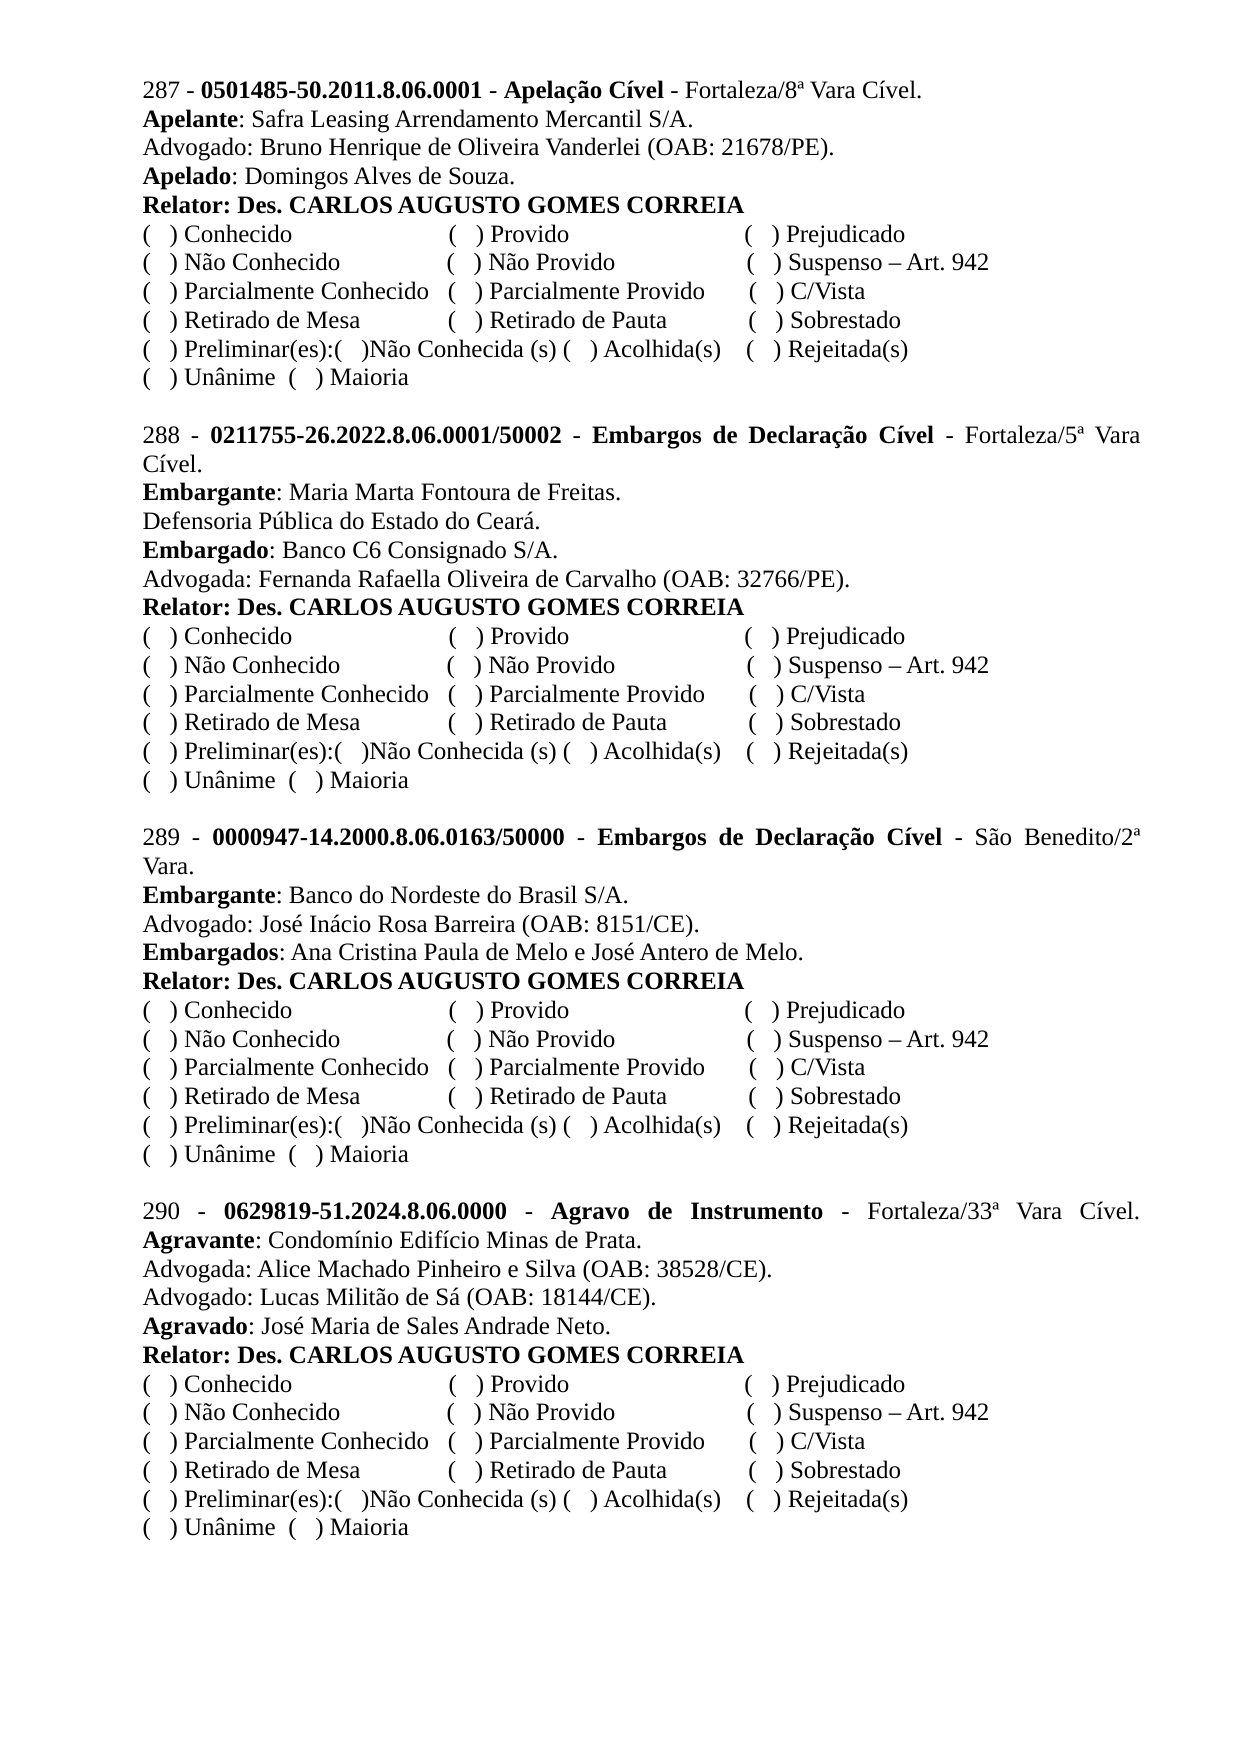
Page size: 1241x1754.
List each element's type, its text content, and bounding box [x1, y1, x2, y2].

text ( ) Conhecido ( ) Provido ( ) Prejudicado [142, 995, 1141, 1024]
text ( ) Conhecido ( ) Provido ( ) Prejudicado [142, 621, 1141, 650]
text Relator: Des. CARLOS AUGUSTO GOMES CORREIA [142, 966, 1141, 995]
text Advogado: Lucas Militão de Sá (OAB: 18144/CE). [142, 1282, 1141, 1311]
text ( ) Preliminar(es):( )Não Conhecida (s) ( ) Acolhida(s) ( ) Rejeitada(s) [142, 736, 1158, 765]
text Embargados: Ana Cristina Paula de Melo e José Antero de Melo. [142, 937, 1141, 966]
text Apelante: Safra Leasing Arrendamento Mercantil S/A. [142, 104, 1141, 132]
text ( ) Unânime ( ) Maioria [142, 765, 1158, 794]
text Embargante: Maria Marta Fontoura de Freitas. [142, 477, 1141, 506]
text ( ) Não Conhecido ( ) Não Provido ( ) Suspenso – Art. 942 [142, 1397, 1158, 1426]
text ( ) Retirado de Mesa ( ) Retirado de Pauta ( ) Sobrestado [142, 1081, 1158, 1110]
text ( ) Preliminar(es):( )Não Conhecida (s) ( ) Acolhida(s) ( ) Rejeitada(s) [142, 1484, 1158, 1512]
text 290 - 0629819-51.2024.8.06.0000 - Agravo de Instrumento - Fortaleza/33ª Vara Cível. Agravante: Condomínio Edifício Minas de Prata. [142, 1196, 1141, 1254]
text Advogado: Bruno Henrique de Oliveira Vanderlei (OAB: 21678/PE). [142, 132, 1141, 161]
text ( ) Retirado de Mesa ( ) Retirado de Pauta ( ) Sobrestado [142, 707, 1158, 736]
text Defensoria Pública do Estado do Ceará. [142, 506, 1141, 535]
text Advogada: Fernanda Rafaella Oliveira de Carvalho (OAB: 32766/PE). [142, 564, 1141, 592]
text Relator: Des. CARLOS AUGUSTO GOMES CORREIA [142, 1340, 1141, 1369]
text ( ) Não Conhecido ( ) Não Provido ( ) Suspenso – Art. 942 [142, 1024, 1158, 1052]
text Agravado: José Maria de Sales Andrade Neto. [142, 1311, 1141, 1340]
text 289 - 0000947-14.2000.8.06.0163/50000 - Embargos de Declaração Cível - São Benedito/2ª Vara. [142, 822, 1141, 880]
text Relator: Des. CARLOS AUGUSTO GOMES CORREIA [142, 592, 1141, 621]
text ( ) Não Conhecido ( ) Não Provido ( ) Suspenso – Art. 942 [142, 650, 1158, 679]
text ( ) Parcialmente Conhecido ( ) Parcialmente Provido ( ) C/Vista [142, 679, 1158, 707]
text Relator: Des. CARLOS AUGUSTO GOMES CORREIA [142, 190, 1141, 219]
text ( ) Parcialmente Conhecido ( ) Parcialmente Provido ( ) C/Vista [142, 1052, 1158, 1081]
text ( ) Conhecido ( ) Provido ( ) Prejudicado [142, 219, 1141, 247]
text ( ) Parcialmente Conhecido ( ) Parcialmente Provido ( ) C/Vista [142, 1426, 1158, 1455]
text ( ) Preliminar(es):( )Não Conhecida (s) ( ) Acolhida(s) ( ) Rejeitada(s) [142, 334, 1158, 362]
text Advogado: José Inácio Rosa Barreira (OAB: 8151/CE). [142, 909, 1141, 937]
text ( ) Unânime ( ) Maioria [142, 362, 1158, 391]
text Advogada: Alice Machado Pinheiro e Silva (OAB: 38528/CE). [142, 1254, 1141, 1282]
text ( ) Parcialmente Conhecido ( ) Parcialmente Provido ( ) C/Vista [142, 276, 1158, 305]
text ( ) Retirado de Mesa ( ) Retirado de Pauta ( ) Sobrestado [142, 305, 1158, 334]
text Apelado: Domingos Alves de Souza. [142, 161, 1141, 190]
text Embargado: Banco C6 Consignado S/A. [142, 535, 1141, 564]
text ( ) Conhecido ( ) Provido ( ) Prejudicado [142, 1369, 1141, 1397]
text 287 - 0501485-50.2011.8.06.0001 - Apelação Cível - Fortaleza/8ª Vara Cível. [142, 75, 1141, 104]
text ( ) Retirado de Mesa ( ) Retirado de Pauta ( ) Sobrestado [142, 1455, 1158, 1484]
text ( ) Preliminar(es):( )Não Conhecida (s) ( ) Acolhida(s) ( ) Rejeitada(s) [142, 1110, 1158, 1139]
text ( ) Não Conhecido ( ) Não Provido ( ) Suspenso – Art. 942 [142, 247, 1158, 276]
text Embargante: Banco do Nordeste do Brasil S/A. [142, 880, 1141, 909]
text 288 - 0211755-26.2022.8.06.0001/50002 - Embargos de Declaração Cível - Fortaleza/5ª Vara Cível. [142, 420, 1141, 477]
text ( ) Unânime ( ) Maioria [142, 1512, 1158, 1541]
text ( ) Unânime ( ) Maioria [142, 1139, 1158, 1167]
